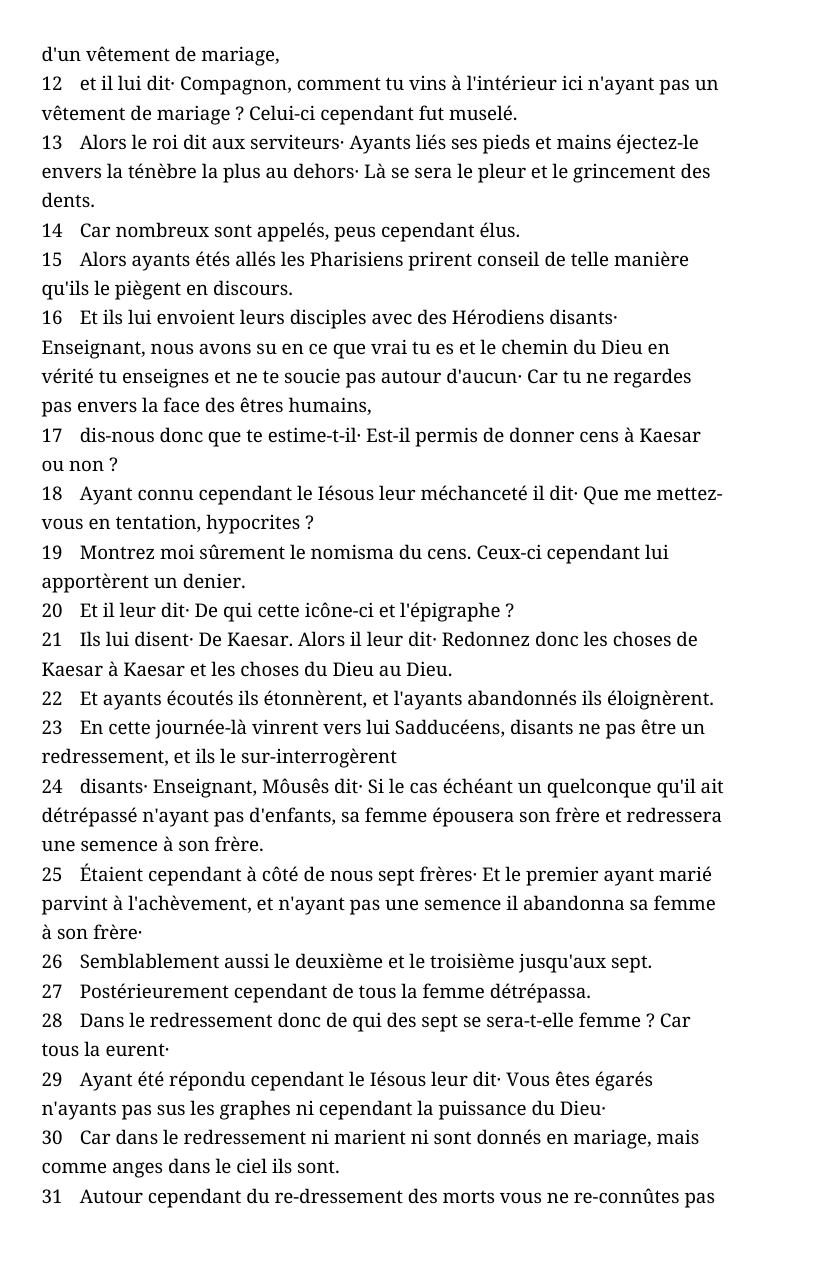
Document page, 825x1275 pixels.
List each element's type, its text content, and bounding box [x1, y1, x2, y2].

text d'un vêtement de mariage, 12 et il lui dit· Compagnon, comment tu vins à l'intérieur ici n'ayant pas un vêtement de mariage ? Celui-ci cependant fut muselé. 13 Alors le roi dit aux serviteurs· Ayants liés ses pieds et mains éjectez-le envers la ténèbre la plus au dehors· Là se sera le pleur et le grincement des dents. 14 Car nombreux sont appelés, peus cependant élus. 15 Alors ayants étés allés les Pharisiens prirent conseil de telle manière qu'ils le piègent en discours. 16 Et ils lui envoient leurs disciples avec des Hérodiens disants· Enseignant, nous avons su en ce que vrai tu es et le chemin du Dieu en vérité tu enseignes et ne te soucie pas autour d'aucun· Car tu ne regardes pas envers la face des êtres humains, 17 dis-nous donc que te estime-t-il· Est-il permis de donner cens à Kaesar ou non ? 18 Ayant connu cependant le Iésous leur méchanceté il dit· Que me mettez-vous en tentation, hypocrites ? 19 Montrez moi sûrement le nomisma du cens. Ceux-ci cependant lui apportèrent un denier. 20 Et il leur dit· De qui cette icône-ci et l'épigraphe ? 21 Ils lui disent· De Kaesar. Alors il leur dit· Redonnez donc les choses de Kaesar à Kaesar et les choses du Dieu au Dieu. 22 Et ayants écoutés ils étonnèrent, et l'ayants abandonnés ils éloignèrent. 23 En cette journée-là vinrent vers lui Sadducéens, disants ne pas être un redressement, et ils le sur-interrogèrent 24 disants· Enseignant, Môusês dit· Si le cas échéant un quelconque qu'il ait détrépassé n'ayant pas d'enfants, sa femme épousera son frère et redressera une semence à son frère. 25 Étaient cependant à côté de nous sept frères· Et le premier ayant marié parvint à l'achèvement, et n'ayant pas une semence il abandonna sa femme à son frère· 26 Semblablement aussi le deuxième et le troisième jusqu'aux sept. 27 Postérieurement cependant de tous la femme détrépassa. 28 Dans le redressement donc de qui des sept se sera-t-elle femme ? Car tous la eurent· 29 Ayant été répondu cependant le Iésous leur dit· Vous êtes égarés n'ayants pas sus les graphes ni cependant la puissance du Dieu· 30 Car dans le redressement ni marient ni sont donnés en mariage, mais comme anges dans le ciel ils sont. 31 Autour cependant du re-dressement des morts vous ne re-connûtes pas [41, 41, 724, 1208]
